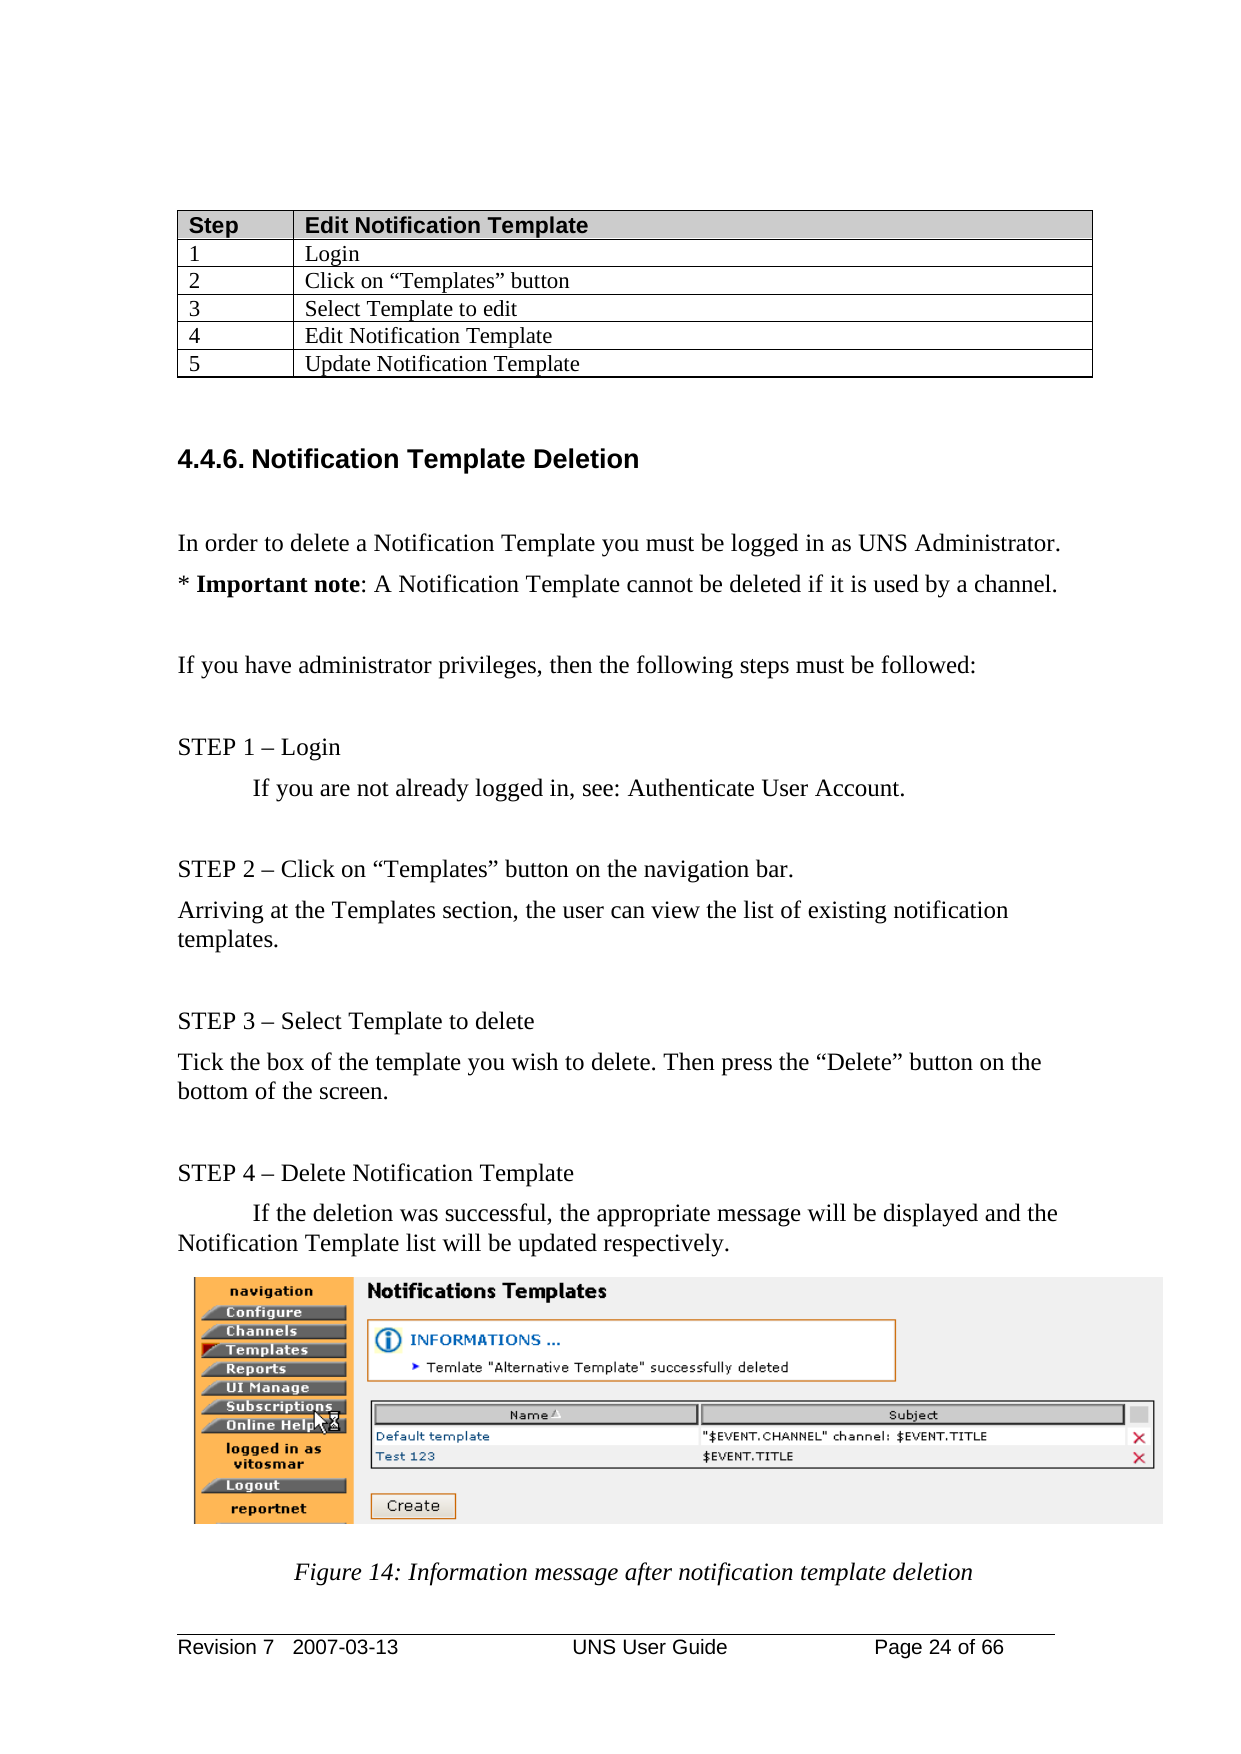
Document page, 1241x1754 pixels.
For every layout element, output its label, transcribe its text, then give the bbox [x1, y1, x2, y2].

table_cell 1 [178, 240, 293, 266]
text * Important note: A Notification Template cannot be deleted if it is used by a channel. [177, 568, 1092, 598]
text If you are not already logged in, see: Authenticate User Account. [177, 773, 1092, 802]
table_cell 4 [178, 322, 293, 349]
table_cell Select Template to edit [294, 295, 1092, 321]
text In order to delete a Notification Template you must be logged in as UNS Administrator. [177, 528, 1092, 557]
text Figure 14: Information message after notification template deletion [177, 1557, 1092, 1586]
text STEP 3 – Select Template to delete [177, 1006, 1092, 1035]
table_cell Click on “Templates” button [294, 267, 1092, 294]
table_cell Update Notification Template [294, 350, 1092, 376]
text Arriving at the Templates section, the user can view the list of existing notification templates. [177, 895, 1092, 953]
table_cell Edit Notification Template [294, 322, 1092, 349]
table_header Step [178, 211, 293, 238]
table_cell 2 [178, 267, 293, 294]
table_cell 3 [178, 295, 293, 321]
table_cell Login [294, 240, 1092, 266]
subtitle Notification Template Deletion [177, 443, 1092, 474]
text If you have administrator privileges, then the following steps must be followed: [177, 650, 1092, 679]
picture [193, 1277, 1163, 1524]
text STEP 4 – Delete Notification Template [177, 1157, 1092, 1187]
table_header Edit Notification Template [294, 211, 1092, 238]
text If the deletion was successful, the appropriate message will be displayed and the Notification Template list will be updated respectively. [177, 1198, 1092, 1256]
text STEP 2 – Click on “Templates” button on the navigation bar. [177, 854, 1092, 883]
text STEP 1 – Login [177, 732, 1092, 761]
table_cell 5 [178, 350, 293, 376]
text Tick the box of the template you wish to delete. Then press the “Delete” button on the bottom of the screen. [177, 1047, 1092, 1105]
